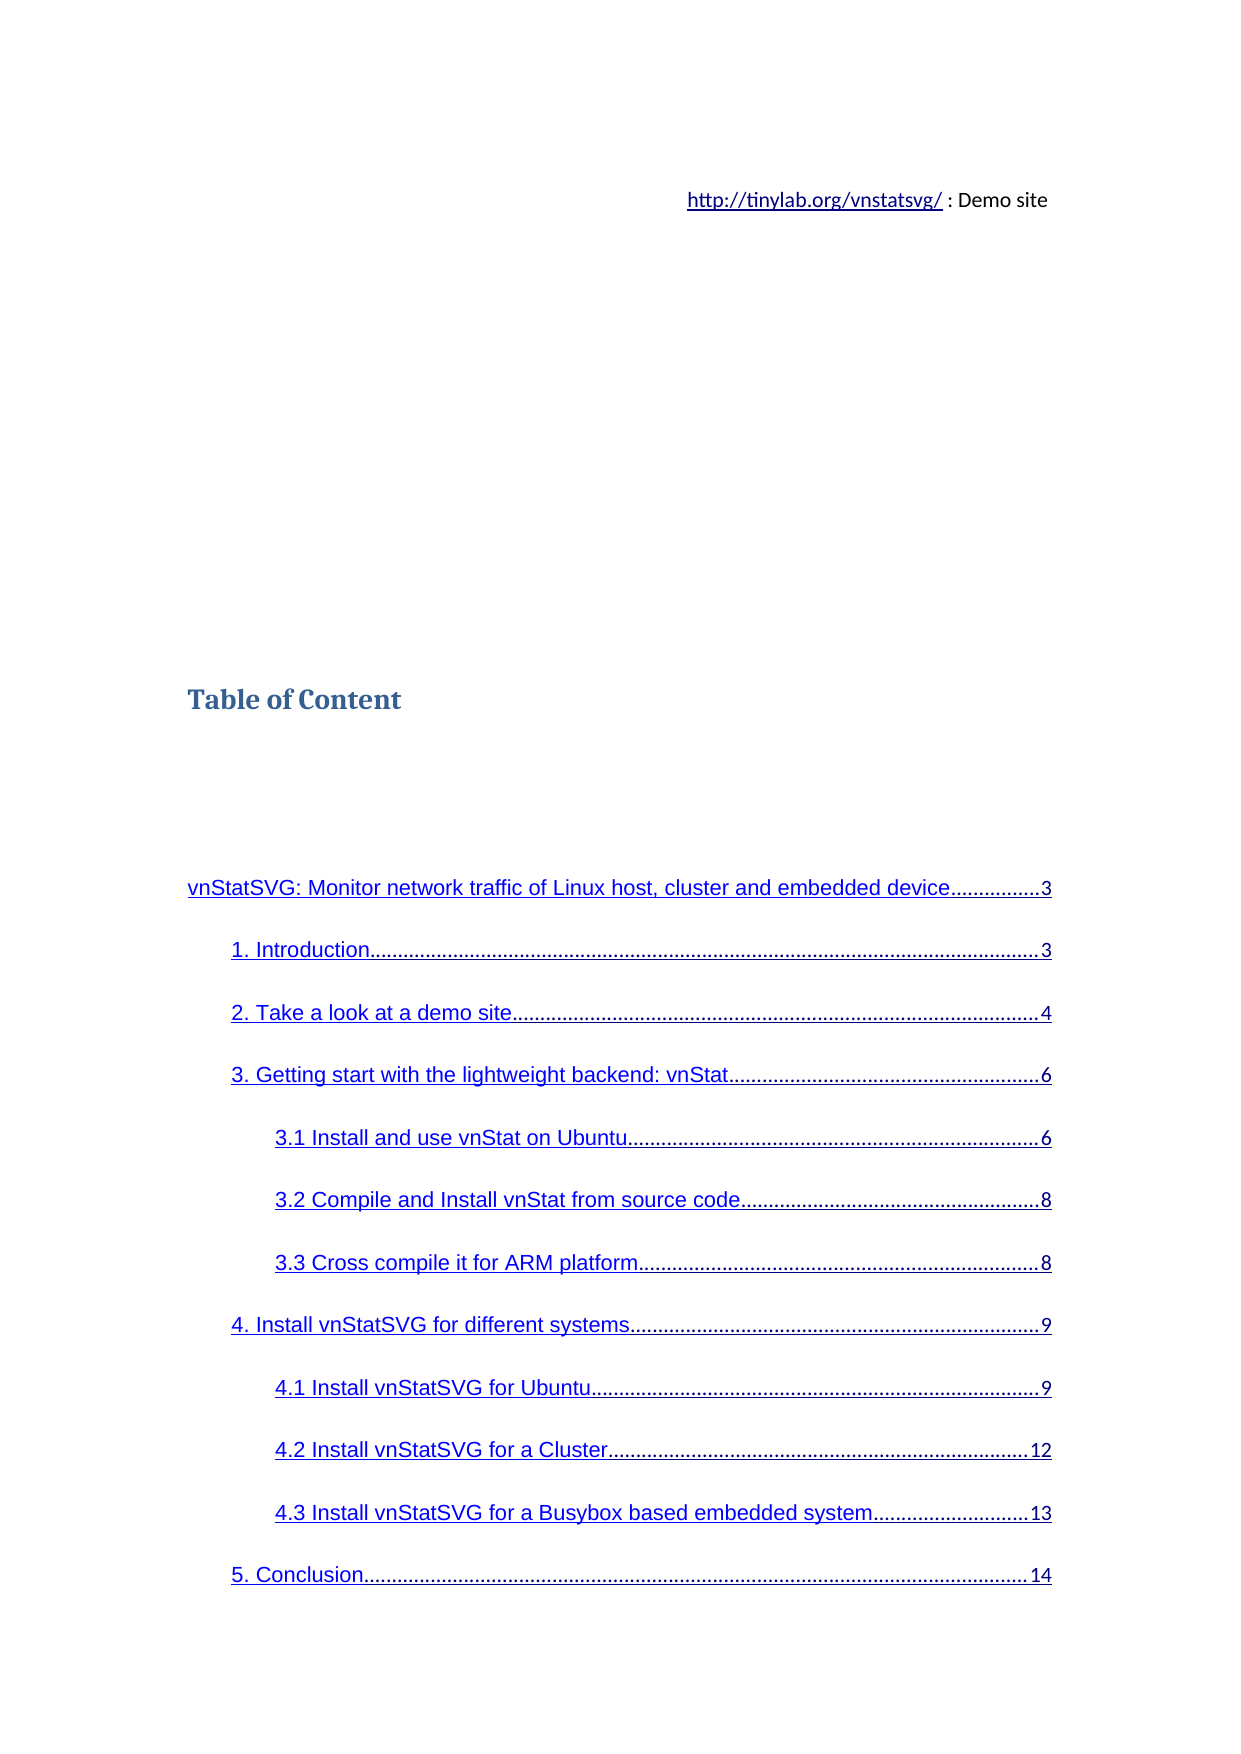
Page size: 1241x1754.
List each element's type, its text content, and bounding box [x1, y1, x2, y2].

text 5. Conclusion 14 [231, 1533, 1053, 1596]
text 3.1 Install and use vnStat on Ubuntu 6 [275, 1096, 1053, 1158]
text 3.3 Cross compile it for ARM platform 8 [275, 1221, 1053, 1283]
text 3. Getting start with the lightweight backend: vnStat 6 [231, 1033, 1053, 1096]
text 1. Introduction 3 [231, 908, 1053, 971]
text http://tinylab.org/vnstatsvg/ : Demo site [187, 158, 1053, 221]
text 4.3 Install vnStatSVG for a Busybox based embedded system 13 [275, 1471, 1053, 1533]
text vnStatSVG: Monitor network traffic of Linux host, cluster and embedded device 3 [187, 846, 1053, 908]
text Table of Content [187, 658, 1053, 721]
text 4. Install vnStatSVG for different systems 9 [231, 1283, 1053, 1346]
text 4.1 Install vnStatSVG for Ubuntu 9 [275, 1346, 1053, 1408]
text 2. Take a look at a demo site 4 [231, 971, 1053, 1033]
text 3.2 Compile and Install vnStat from source code 8 [275, 1158, 1053, 1221]
text 4.2 Install vnStatSVG for a Cluster 12 [275, 1408, 1053, 1471]
